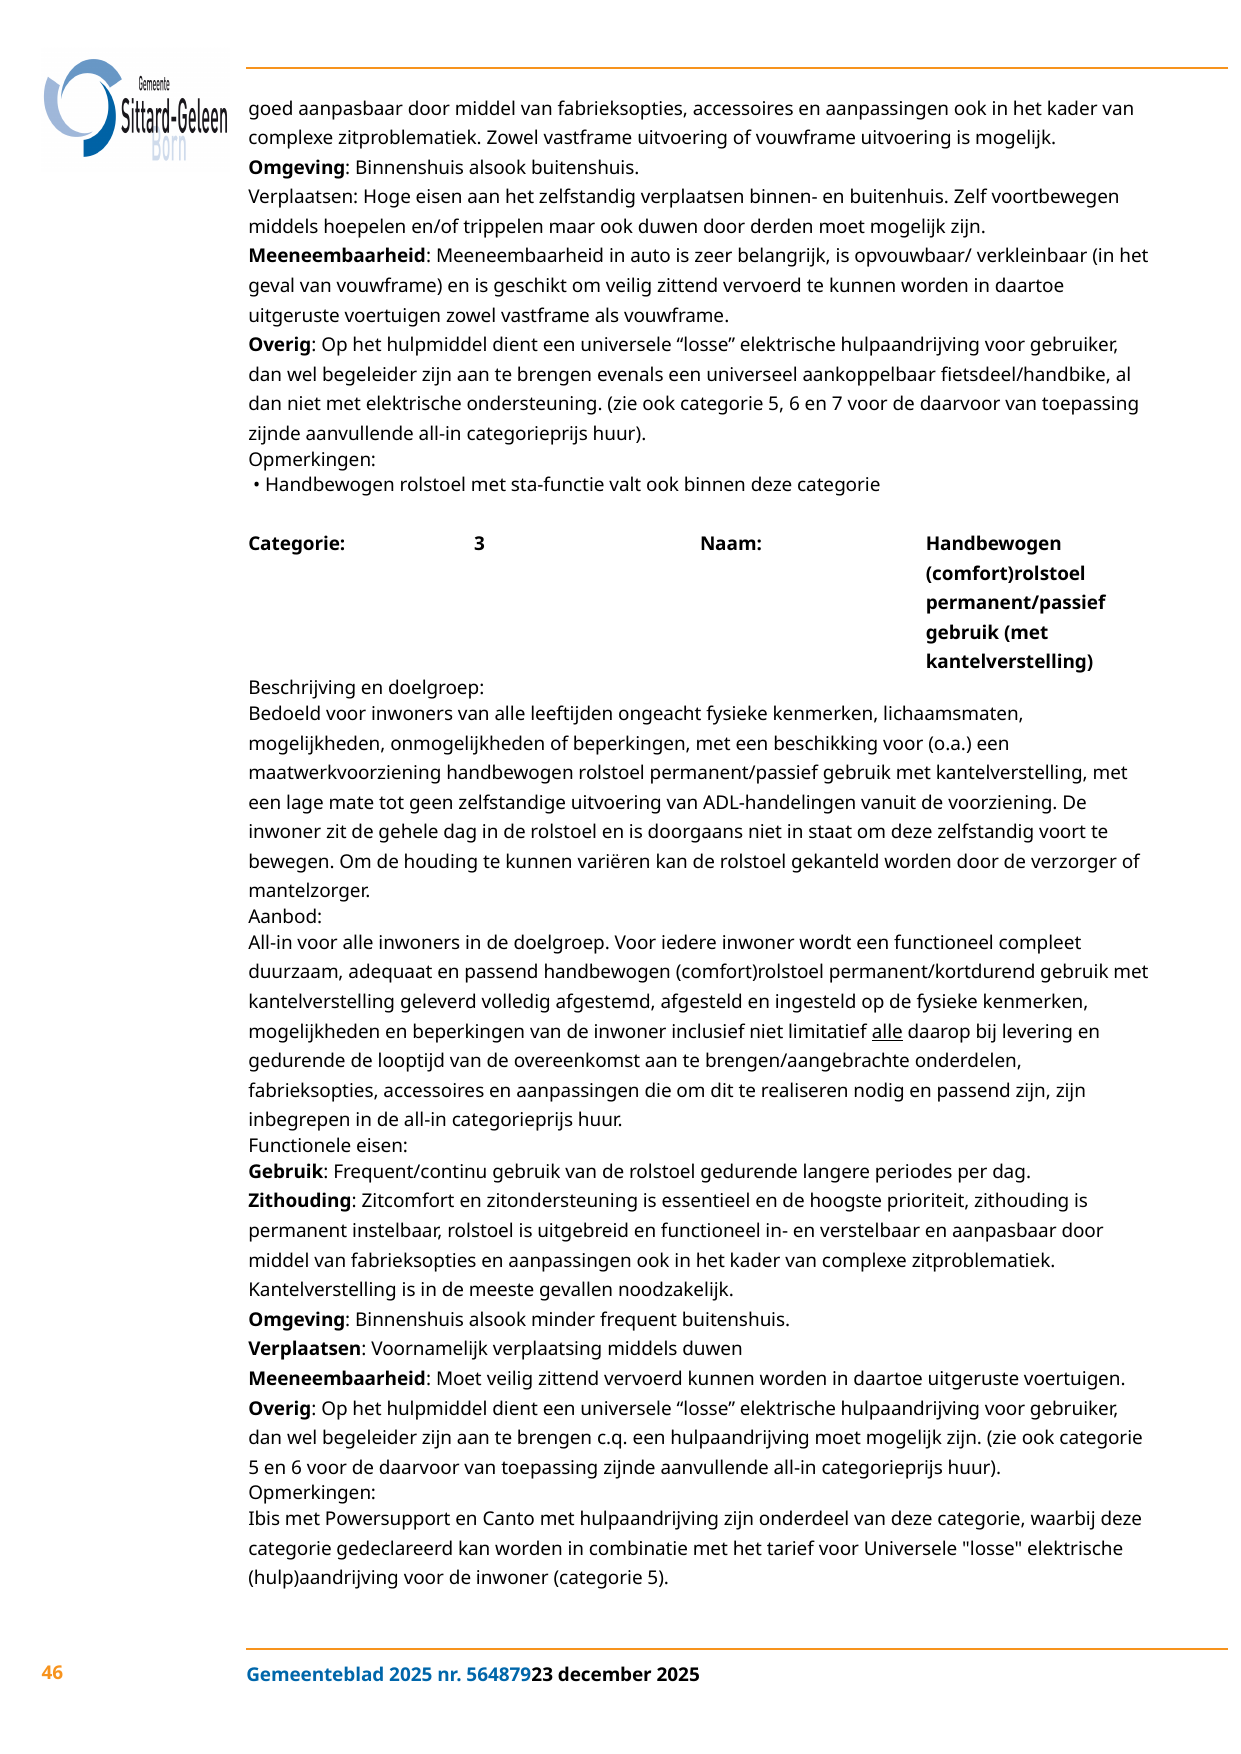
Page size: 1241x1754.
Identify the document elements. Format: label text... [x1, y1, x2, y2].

table_cell Aanbod: [248, 903, 1152, 929]
table_cell • Handbewogen rolstoel met sta-functie valt ook binnen deze categorie [248, 472, 1152, 497]
table_cell Beschrijving en doelgroep: [248, 674, 1152, 700]
table_header Handbewogen (comfort)rolstoel permanent/passief gebruik (met kantelverstelling) [926, 530, 1152, 674]
table_header 3 [474, 530, 700, 674]
table_cell goed aanpasbaar door middel van fabrieksopties, accessoires en aanpassingen ook in het kader van complexe zitproblematiek. Zowel vastframe uitvoering of vouwframe uitvoering is mogelijk. Omgeving: Binnenshuis alsook buitenshuis. Verplaatsen: Hoge eisen aan het zelfstandig verplaatsen binnen- en buitenhuis. Zelf voortbewegen middels hoepelen en/of trippelen maar ook duwen door derden moet mogelijk zijn. Meeneembaarheid: Meeneembaarheid in auto is zeer belangrijk, is opvouwbaar/ verkleinbaar (in het geval van vouwframe) en is geschikt om veilig zittend vervoerd te kunnen worden in daartoe uitgeruste voertuigen zowel vastframe als vouwframe. Overig: Op het hulpmiddel dient een universele “losse” elektrische hulpaandrijving voor gebruiker, dan wel begeleider zijn aan te brengen evenals een universeel aankoppelbaar fietsdeel/handbike, al dan niet met elektrische ondersteuning. (zie ook categorie 5, 6 en 7 voor de daarvoor van toepassing zijnde aanvullende all-in categorieprijs huur). [248, 95, 1152, 446]
table_cell Ibis met Powersupport en Canto met hulpaandrijving zijn onderdeel van deze categorie, waarbij deze categorie gedeclareerd kan worden in combinatie met het tarief voor Universele "losse" elektrische (hulp)aandrijving voor de inwoner (categorie 5). [248, 1505, 1152, 1590]
table_cell Bedoeld voor inwoners van alle leeftijden ongeacht fysieke kenmerken, lichaamsmaten, mogelijkheden, onmogelijkheden of beperkingen, met een beschikking voor (o.a.) een maatwerkvoorziening handbewogen rolstoel permanent/passief gebruik met kantelverstelling, met een lage mate tot geen zelfstandige uitvoering van ADL-handelingen vanuit de voorziening. De inwoner zit de gehele dag in de rolstoel en is doorgaans niet in staat om deze zelfstandig voort te bewegen. Om de houding te kunnen variëren kan de rolstoel gekanteld worden door de verzorger of mantelzorger. [248, 700, 1152, 903]
table_cell Functionele eisen: [248, 1132, 1152, 1158]
table_cell Opmerkingen: [248, 446, 1152, 472]
table_cell Opmerkingen: [248, 1480, 1152, 1505]
table_header Naam: [700, 530, 926, 674]
table_cell All-in voor alle inwoners in de doelgroep. Voor iedere inwoner wordt een functioneel compleet duurzaam, adequaat en passend handbewogen (comfort)rolstoel permanent/kortdurend gebruik met kantelverstelling geleverd volledig afgestemd, afgesteld en ingesteld op de fysieke kenmerken, mogelijkheden en beperkingen van de inwoner inclusief niet limitatief alle daarop bij levering en gedurende de looptijd van de overeenkomst aan te brengen/aangebrachte onderdelen, fabrieksopties, accessoires en aanpassingen die om dit te realiseren nodig en passend zijn, zijn inbegrepen in de all-in categorieprijs huur. [248, 929, 1152, 1132]
table_cell Gebruik: Frequent/continu gebruik van de rolstoel gedurende langere periodes per dag. Zithouding: Zitcomfort en zitondersteuning is essentieel en de hoogste prioriteit, zithouding is permanent instelbaar, rolstoel is uitgebreid en functioneel in- en verstelbaar en aanpasbaar door middel van fabrieksopties en aanpassingen ook in het kader van complexe zitproblematiek. Kantelverstelling is in de meeste gevallen noodzakelijk. Omgeving: Binnenshuis alsook minder frequent buitenshuis. Verplaatsen: Voornamelijk verplaatsing middels duwen Meeneembaarheid: Moet veilig zittend vervoerd kunnen worden in daartoe uitgeruste voertuigen. Overig: Op het hulpmiddel dient een universele “losse” elektrische hulpaandrijving voor gebruiker, dan wel begeleider zijn aan te brengen c.q. een hulpaandrijving moet mogelijk zijn. (zie ook categorie 5 en 6 voor de daarvoor van toepassing zijnde aanvullende all-in categorieprijs huur). [248, 1158, 1152, 1479]
table_header Categorie: [248, 530, 474, 674]
picture [41, 47, 231, 172]
